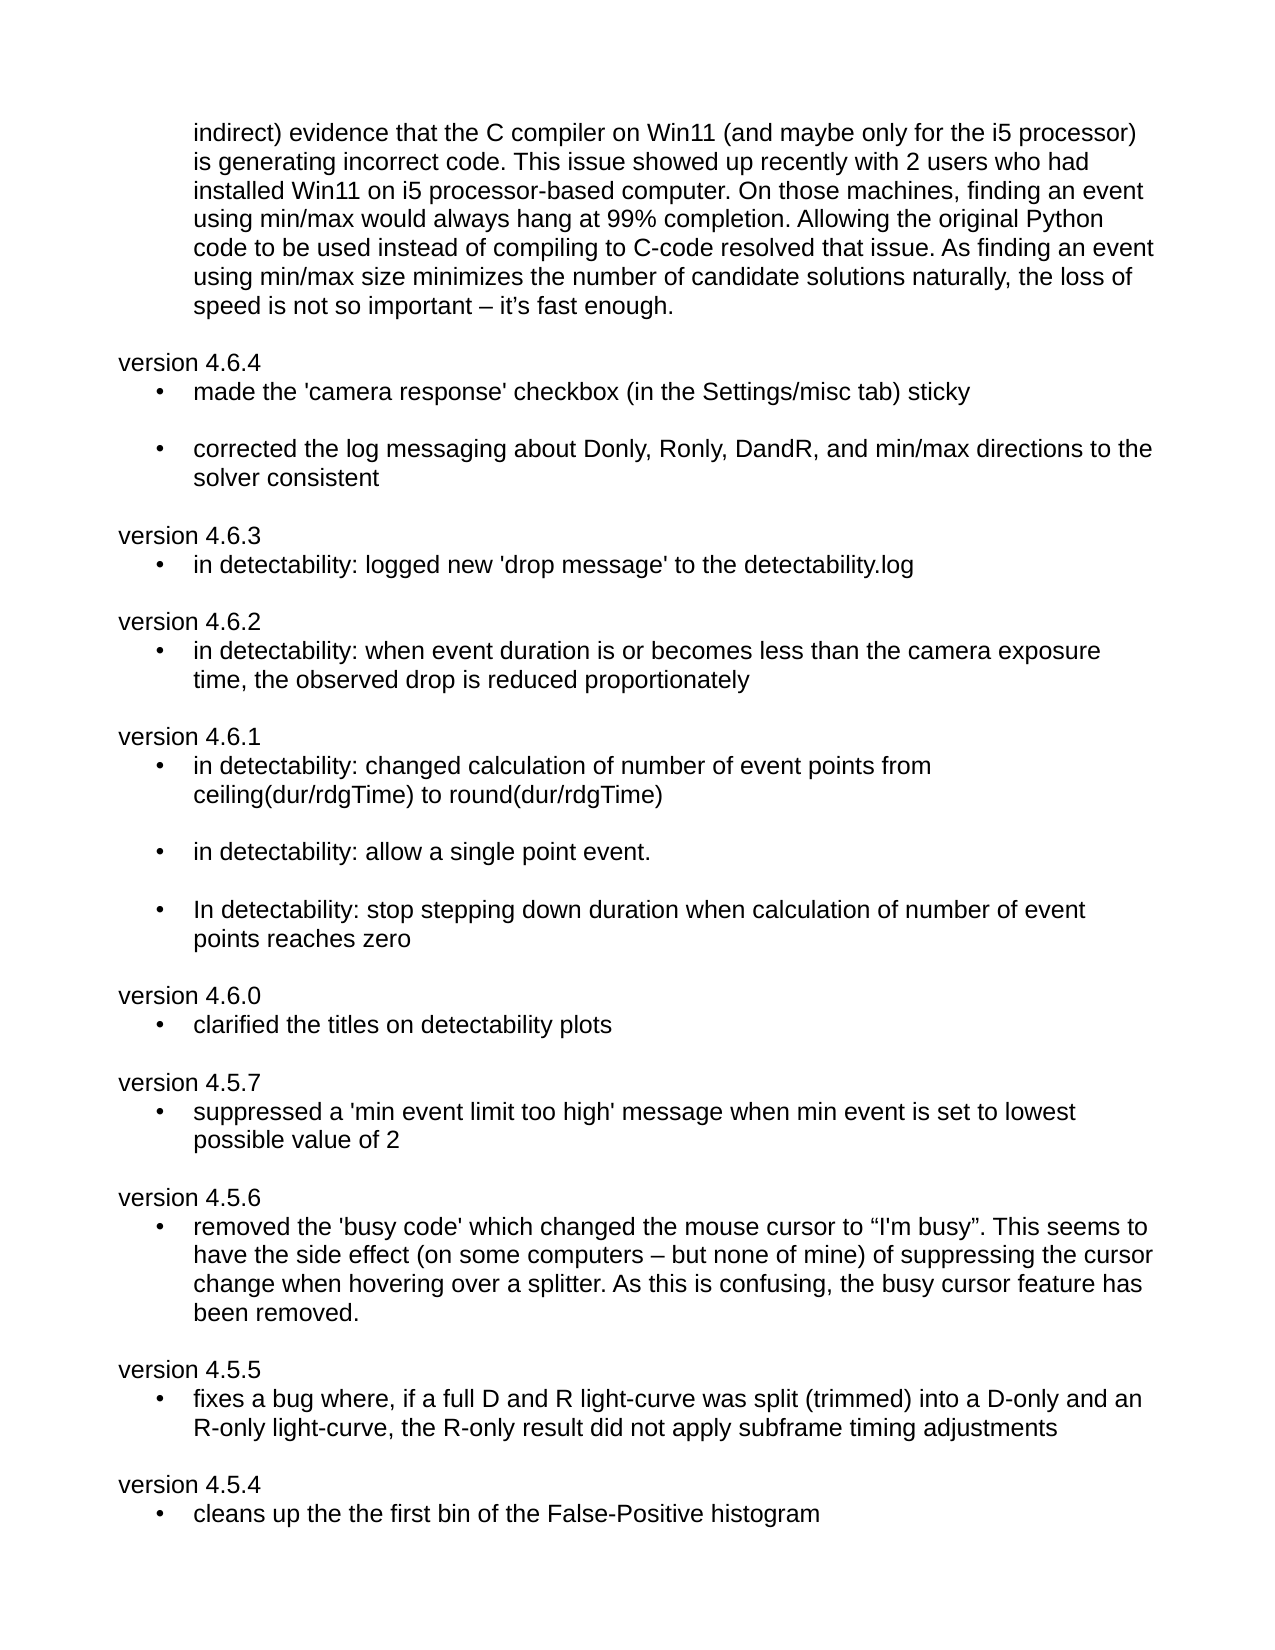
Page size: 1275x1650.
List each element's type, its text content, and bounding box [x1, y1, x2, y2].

text version 4.6.4 [118, 348, 1157, 377]
list removed the 'busy code' which changed the mouse cursor to “I'm busy”. This seems to have the side effect (on some computers – but none of mine) of suppressing the cursor change when hovering over a splitter. As this is confusing, the busy cursor feature has been removed. [156, 1212, 1157, 1355]
text version 4.5.6 [118, 1183, 1157, 1212]
text version 4.5.4 [118, 1471, 1157, 1499]
list made the 'camera response' checkbox (in the Settings/misc tab) sticky [156, 377, 1157, 434]
list in detectability: when event duration is or becomes less than the camera exposure time, the observed drop is reduced proportionately [156, 636, 1157, 722]
text version 4.5.7 [118, 1068, 1157, 1096]
text version 4.6.1 [118, 722, 1157, 751]
text version 4.6.0 [118, 981, 1157, 1010]
text version 4.6.3 [118, 521, 1157, 549]
text version 4.6.2 [118, 607, 1157, 636]
list clarified the titles on detectability plots [156, 1010, 1157, 1068]
list suppressed a 'min event limit too high' message when min event is set to lowest possible value of 2 [156, 1096, 1157, 1183]
list indirect) evidence that the C compiler on Win11 (and maybe only for the i5 processor) is generating incorrect code. This issue showed up recently with 2 users who had installed Win11 on i5 processor-based computer. On those machines, finding an event using min/max would always hang at 99% completion. Allowing the original Python code to be used instead of compiling to C-code resolved that issue. As finding an event using min/max size minimizes the number of candidate solutions naturally, the loss of speed is not so important – it’s fast enough. [156, 118, 1157, 348]
list cleans up the the first bin of the False-Positive histogram [156, 1499, 1157, 1528]
list in detectability: allow a single point event. [156, 837, 1157, 895]
list in detectability: changed calculation of number of event points from ceiling(dur/rdgTime) to round(dur/rdgTime) [156, 751, 1157, 837]
list corrected the log messaging about Donly, Ronly, DandR, and min/max directions to the solver consistent [156, 434, 1157, 521]
list fixes a bug where, if a full D and R light-curve was split (trimmed) into a D-only and an R-only light-curve, the R-only result did not apply subframe timing adjustments [156, 1384, 1157, 1471]
list in detectability: logged new 'drop message' to the detectability.log [156, 549, 1157, 607]
text version 4.5.5 [118, 1355, 1157, 1384]
list In detectability: stop stepping down duration when calculation of number of event points reaches zero [156, 895, 1157, 981]
